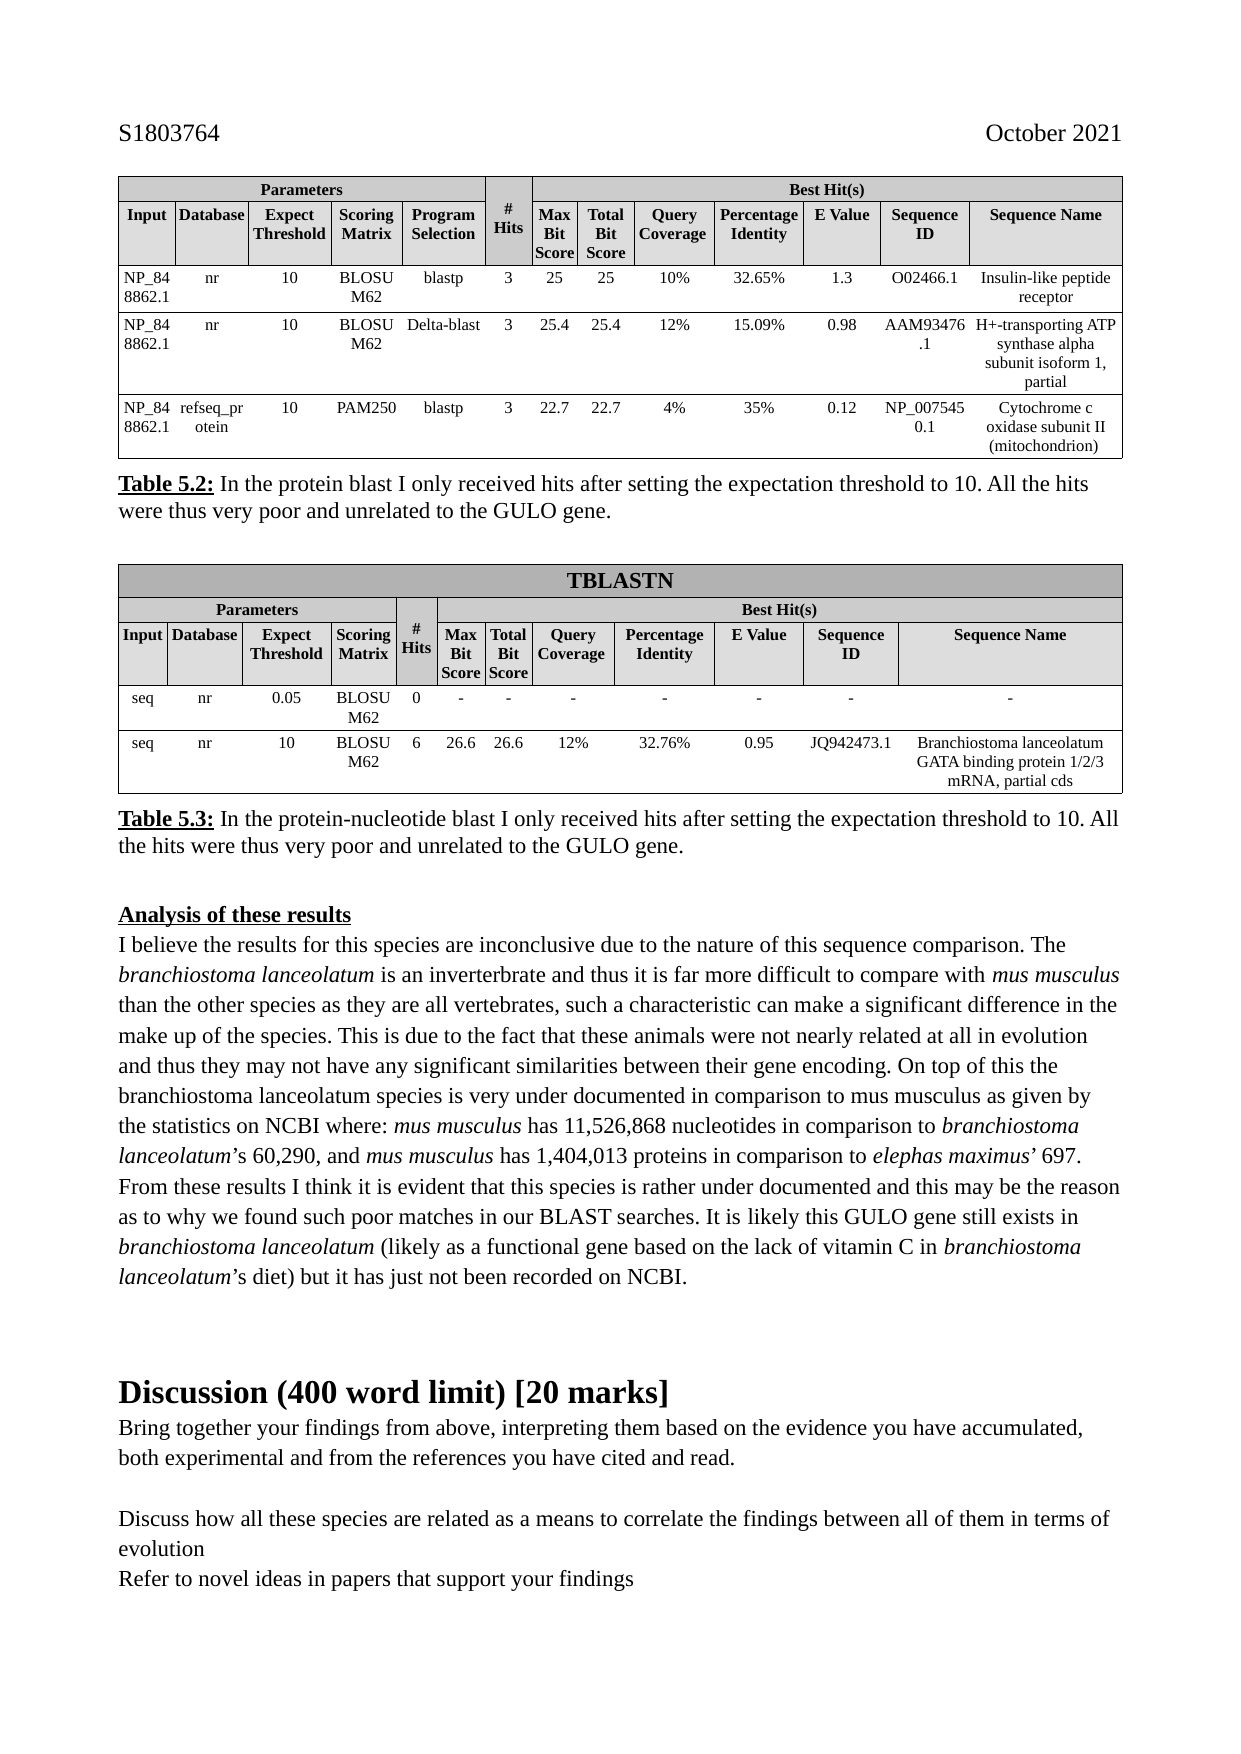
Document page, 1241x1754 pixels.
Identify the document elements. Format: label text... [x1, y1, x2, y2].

table_cell Query Coverage [635, 202, 714, 265]
table_cell Delta-blast [402, 313, 485, 394]
table_cell seq [119, 686, 167, 729]
table_cell 6 [396, 731, 437, 793]
table_cell E Value [715, 623, 803, 685]
table_cell Max Bit Score [533, 202, 577, 265]
table_cell 0.12 [804, 395, 880, 458]
table_cell 12% [532, 731, 614, 793]
table_cell Expect Threshold [249, 202, 331, 265]
table_cell Database [168, 623, 242, 685]
table_cell Total Bit Score [486, 623, 532, 685]
table_cell Sequence ID [804, 623, 898, 685]
table_cell Percentage Identity [615, 623, 714, 685]
table_cell 3 [485, 313, 532, 394]
table_cell Best Hit(s) [533, 177, 1122, 201]
table_cell BLOSUM62 [331, 313, 402, 394]
table_cell 10 [248, 313, 331, 394]
table_cell 25 [532, 266, 577, 312]
table_cell 3 [485, 395, 532, 458]
table_cell nr [175, 313, 248, 394]
table_cell - [898, 686, 1122, 729]
text Analysis of these results I believe the results for this species are inconclusive due to the nature of this sequence comparison. The branchiostoma lanceolatum is an inverterbrate and thus it is far more difficult to compare with mus musculus than the other species as they are all vertebrates, such a characteristic can make a significant difference in the make up of the species. This is due to the fact that these animals were not nearly related at all in evolution and thus they may not have any significant similarities between their gene encoding. On top of this the branchiostoma lanceolatum species is very under documented in comparison to mus musculus as given by the statistics on NCBI where: mus musculus has 11,526,868 nucleotides in comparison to branchiostoma lanceolatum’s 60,290, and mus musculus has 1,404,013 proteins in comparison to elephas maximus’ 697. From these results I think it is evident that this species is rather under documented and this may be the reason as to why we found such poor matches in our BLAST searches. It is likely this GULO gene still exists in branchiostoma lanceolatum (likely as a functional gene based on the lack of vitamin C in branchiostoma lanceolatum’s diet) but it has just not been recorded on NCBI. [118, 871, 1122, 1353]
table_cell NP_848862.1 [119, 266, 175, 312]
table_cell 10 [242, 731, 331, 793]
table_cell Cytochrome c oxidase subunit II (mitochondrion) [969, 395, 1122, 458]
table_cell PAM250 [331, 395, 402, 458]
table_cell NP_0075450.1 [880, 395, 969, 458]
table_cell JQ942473.1 [804, 731, 898, 793]
table_cell Best Hit(s) [438, 598, 1122, 622]
table_cell Percentage Identity [715, 202, 803, 265]
table_header TBLASTN [119, 565, 1122, 597]
table_cell 25 [577, 266, 634, 312]
table_cell 1.3 [804, 266, 880, 312]
table_cell Sequence Name [970, 202, 1122, 265]
table_cell 0.95 [714, 731, 803, 793]
table_cell - [532, 686, 614, 729]
table_cell Database [176, 202, 248, 265]
table_cell Branchiostoma lanceolatum GATA binding protein 1/2/3 mRNA, partial cds [898, 731, 1122, 793]
table_cell 10% [634, 266, 714, 312]
table_cell Insulin-like peptide receptor [969, 266, 1122, 312]
table_cell 25.4 [532, 313, 577, 394]
table_cell # Hits [397, 598, 437, 685]
table_cell Program Selection [403, 202, 485, 265]
table_cell 4% [634, 395, 714, 458]
table_cell nr [167, 731, 242, 793]
table_cell blastp [402, 395, 485, 458]
text Table 5.3: In the protein-nucleotide blast I only received hits after setting the expectation threshold to 10. All the hits were thus very poor and unrelated to the GULO gene. [118, 806, 1122, 858]
table_cell - [804, 686, 898, 729]
table_cell 26.6 [437, 731, 485, 793]
table_cell # Hits [486, 177, 532, 265]
table_cell Expect Threshold [243, 623, 331, 685]
table_cell Max Bit Score [438, 623, 485, 685]
table_cell - [615, 686, 714, 729]
table_cell 10 [248, 266, 331, 312]
table_cell 0 [396, 686, 437, 729]
table_cell 3 [485, 266, 532, 312]
table_cell - [714, 686, 803, 729]
table_cell Input [119, 202, 175, 265]
table_cell BLOSUM62 [331, 266, 402, 312]
table_cell nr [167, 686, 242, 729]
table_cell Total Bit Score [578, 202, 634, 265]
table_cell Scoring Matrix [332, 202, 402, 265]
table_cell O02466.1 [880, 266, 969, 312]
table_cell 10 [248, 395, 331, 458]
table_cell blastp [402, 266, 485, 312]
table_cell 32.65% [714, 266, 803, 312]
table_cell BLOSUM62 [331, 686, 396, 729]
table_cell H+-transporting ATP synthase alpha subunit isoform 1, partial [969, 313, 1122, 394]
table_cell E Value [804, 202, 880, 265]
table_cell Parameters [119, 598, 396, 622]
text Discussion (400 word limit) [20 marks] Bring together your findings from above, interpreting them based on the evidence you have accumulated, both experimental and from the references you have cited and read. Discuss how all these species are related as a means to correlate the findings between all of them in terms of evolution Refer to novel ideas in papers that support your findings [118, 1372, 1122, 1591]
table_cell Input [119, 623, 167, 685]
table_cell Parameters [119, 177, 485, 201]
table_cell 35% [714, 395, 803, 458]
table_cell Sequence ID [881, 202, 969, 265]
table_cell - [485, 686, 532, 729]
table_cell 15.09% [714, 313, 803, 394]
table_cell nr [175, 266, 248, 312]
table_cell AAM93476.1 [880, 313, 969, 394]
text Table 5.2: In the protein blast I only received hits after setting the expectation threshold to 10. All the hits were thus very poor and unrelated to the GULO gene. [118, 470, 1122, 552]
table_cell seq [119, 731, 167, 793]
table_cell 25.4 [577, 313, 634, 394]
table_cell NP_848862.1 [119, 313, 175, 394]
table_cell refseq_protein [175, 395, 248, 458]
table_cell 12% [634, 313, 714, 394]
table_cell Scoring Matrix [332, 623, 396, 685]
table_cell 22.7 [532, 395, 577, 458]
table_cell 0.05 [242, 686, 331, 729]
table_cell Query Coverage [533, 623, 614, 685]
table_cell 32.76% [615, 731, 714, 793]
table_cell 0.98 [804, 313, 880, 394]
table_cell Sequence Name [899, 623, 1122, 685]
table_cell NP_848862.1 [119, 395, 175, 458]
table_cell BLOSUM62 [331, 731, 396, 793]
table_cell - [437, 686, 485, 729]
table_cell 22.7 [577, 395, 634, 458]
table_cell 26.6 [485, 731, 532, 793]
